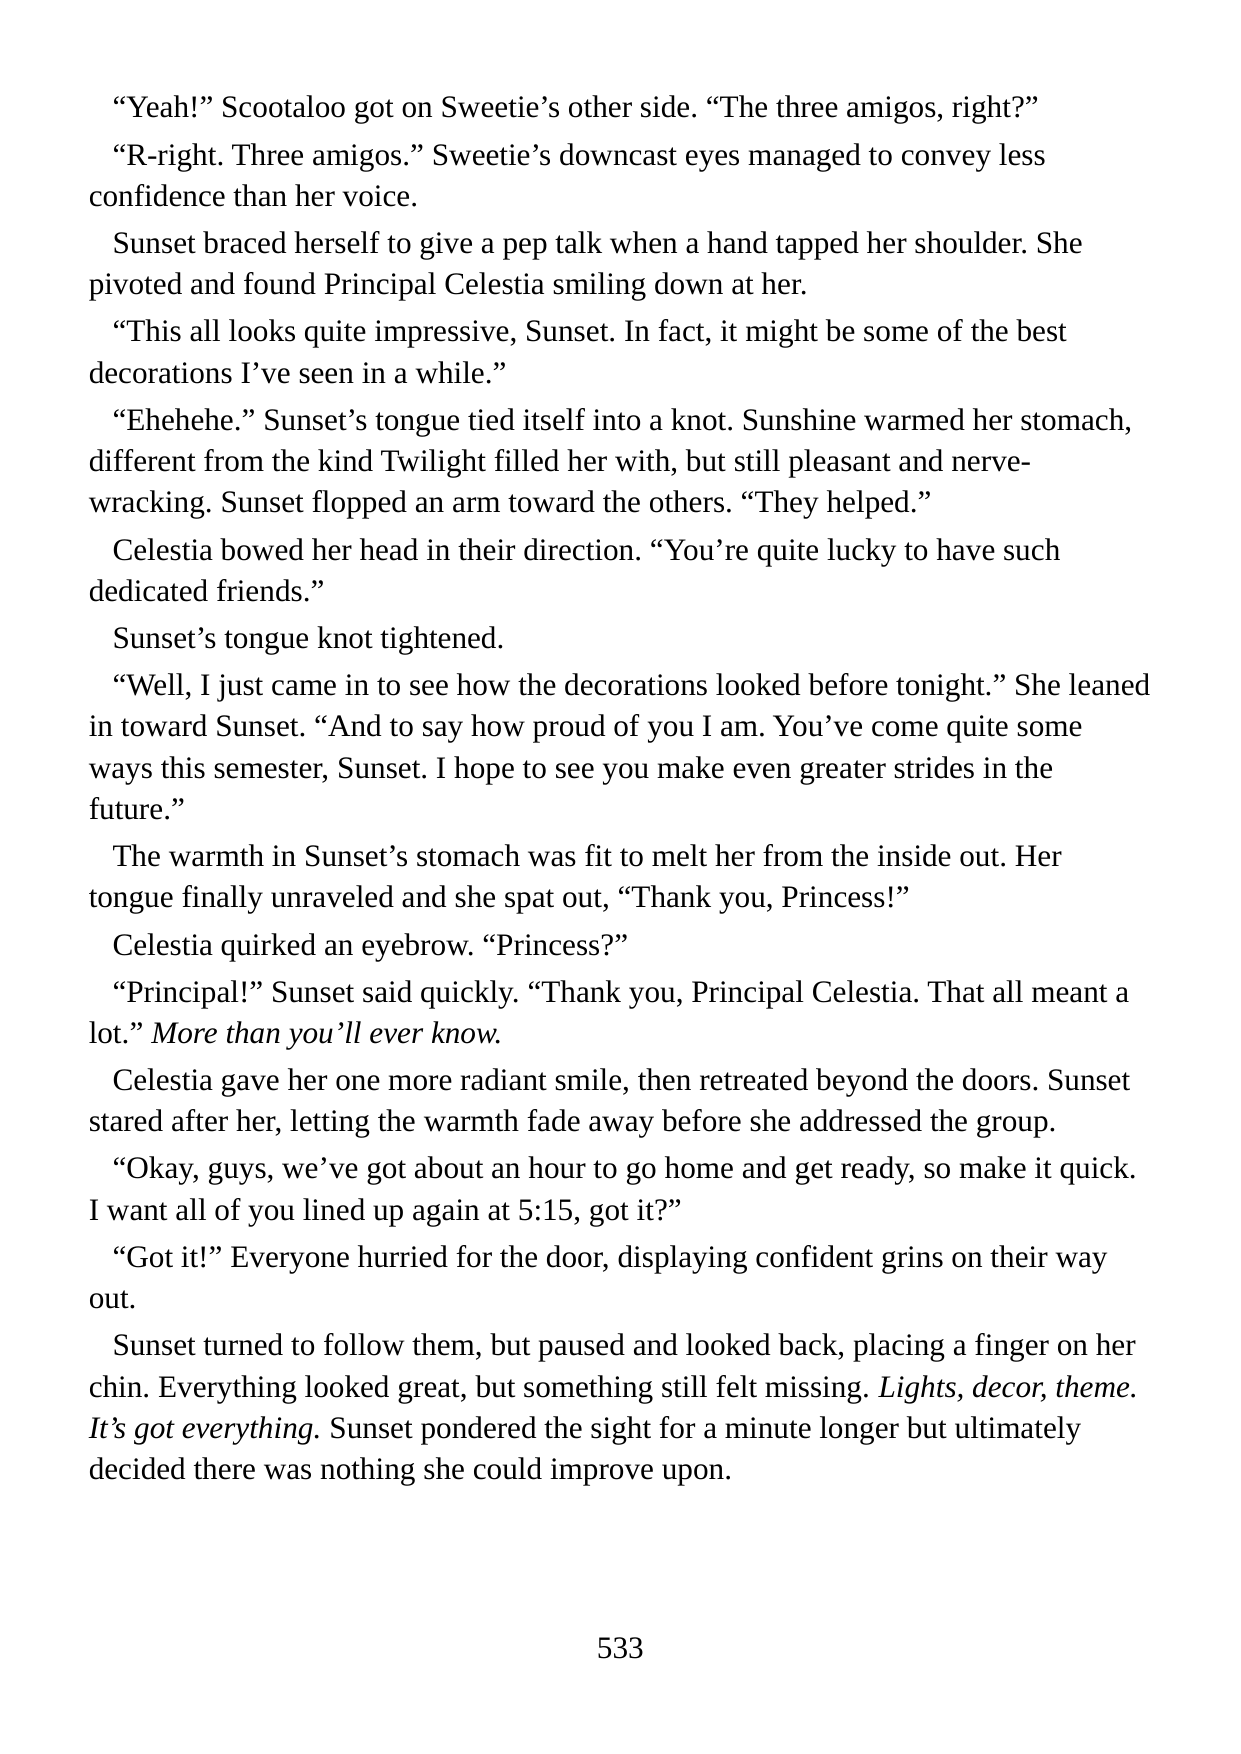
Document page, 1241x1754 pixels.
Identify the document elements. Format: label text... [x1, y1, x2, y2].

text “Well, I just came in to see how the decorations looked before tonight.” She leaned in toward Sunset. “And to say how proud of you I am. You’ve come quite some ways this semester, Sunset. I hope to see you make even greater strides in the future.” [88, 666, 1152, 826]
text Celestia gave her one more radiant smile, then retreated beyond the doors. Sunset stared after her, letting the warmth fade away before she addressed the group. [88, 1061, 1152, 1138]
text “Ehehehe.” Sunset’s tongue tied itself into a knot. Sunshine warmed her stomach, different from the kind Twilight filled her with, but still pleasant and nerve-wracking. Sunset flopped an arm toward the others. “They helped.” [88, 401, 1152, 519]
text “Principal!” Sunset said quickly. “Thank you, Principal Celestia. That all meant a lot.” More than you’ll ever know. [88, 973, 1152, 1050]
text Sunset braced herself to give a pep talk when a hand tapped her shoulder. She pivoted and found Principal Celestia smiling down at her. [88, 224, 1152, 301]
text “This all looks quite impressive, Sunset. In fact, it might be some of the best decorations I’ve seen in a while.” [88, 313, 1152, 390]
text Celestia bowed her head in their direction. “You’re quite lucky to have such dedicated friends.” [88, 531, 1152, 608]
text “Got it!” Everyone hurried for the door, displaying confident grins on their way out. [88, 1238, 1152, 1315]
text “Yeah!” Scootaloo got on Sweetie’s other side. “The three amigos, right?” [88, 88, 1152, 124]
text Sunset’s tongue knot tightened. [88, 619, 1152, 655]
text “Okay, guys, we’ve got about an hour to go home and get ready, so make it quick. I want all of you lined up again at 5:15, got it?” [88, 1150, 1152, 1227]
text “R-right. Three amigos.” Sweetie’s downcast eyes managed to convey less confidence than her voice. [88, 136, 1152, 213]
text Celestia quirked an eyebrow. “Princess?” [88, 926, 1152, 962]
text The warmth in Sunset’s stomach was fit to melt her from the inside out. Her tongue finally unraveled and she spat out, “Thank you, Princess!” [88, 837, 1152, 914]
text Sunset turned to follow them, but paused and looked back, placing a finger on her chin. Everything looked great, but something still felt missing. Lights, decor, theme. It’s got everything. Sunset pondered the sight for a minute longer but ultimately decided there was nothing she could improve upon. [88, 1327, 1152, 1486]
